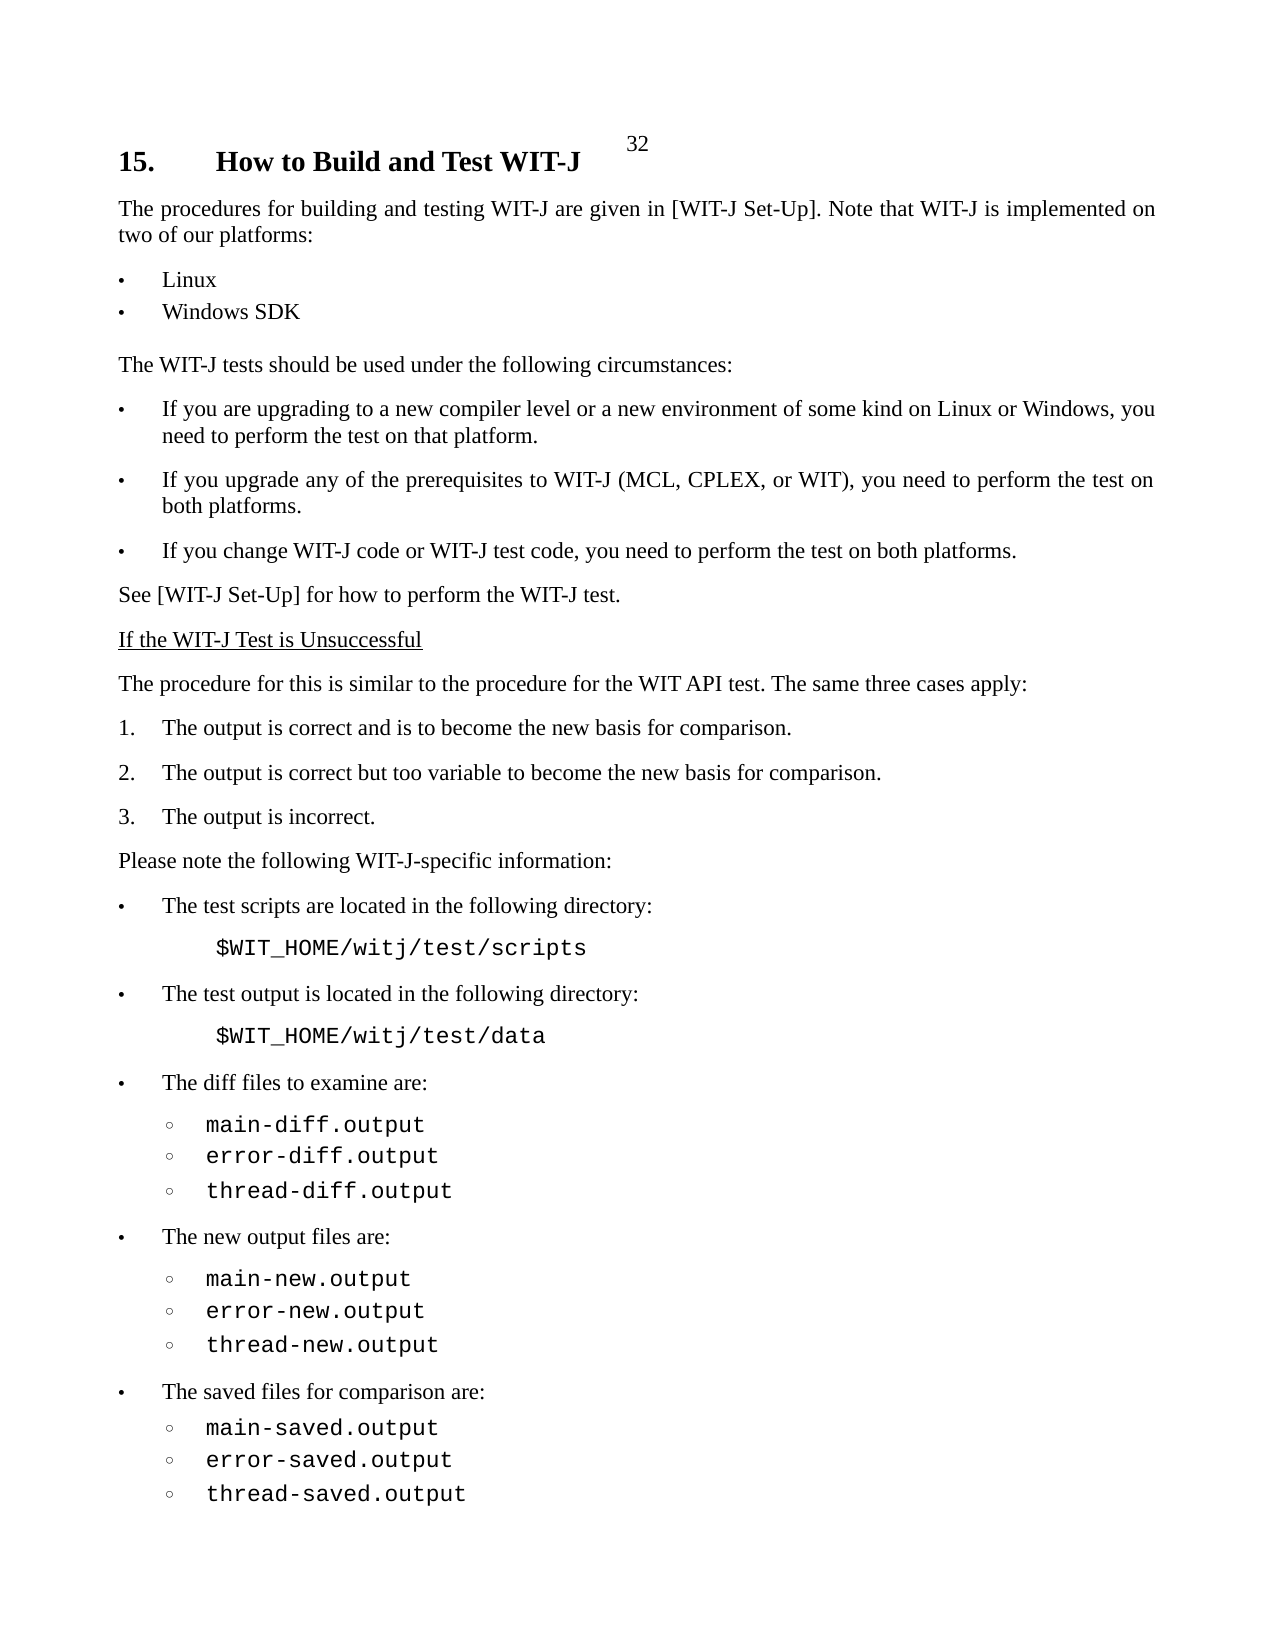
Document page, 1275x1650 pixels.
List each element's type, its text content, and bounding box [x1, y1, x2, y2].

text $WIT_HOME/witj/test/scripts [118, 936, 1157, 962]
text Please note the following WIT-J-specific information: [118, 847, 1157, 874]
list If you change WIT-J code or WIT-J test code, you need to perform the test on both platforms. [118, 537, 1157, 563]
list The new output files are: [118, 1223, 1157, 1249]
list Windows SDK [118, 298, 1157, 325]
text $WIT_HOME/witj/test/data [118, 1024, 1157, 1051]
list The output is correct but too variable to become the new basis for comparison. [118, 759, 1157, 785]
text The procedures for building and testing WIT-J are given in [WIT-J Set-Up]. Note that WIT-J is implemented on two of our platforms: [118, 195, 1157, 248]
text The WIT-J tests should be used under the following circumstances: [118, 351, 1157, 377]
list main-saved.output [162, 1416, 1157, 1442]
list If you are upgrading to a new compiler level or a new environment of some kind on Linux or Windows, you need to perform the test on that platform. [118, 395, 1157, 448]
list main-new.output [162, 1267, 1157, 1293]
list thread-saved.output [162, 1480, 1157, 1508]
list The test scripts are located in the following directory: [118, 892, 1157, 918]
text If the WIT-J Test is Unsuccessful [118, 626, 1157, 652]
list error-saved.output [162, 1448, 1157, 1474]
subtitle How to Build and Test WIT-J [118, 144, 1157, 177]
list error-diff.output [162, 1145, 1157, 1171]
text The procedure for this is similar to the procedure for the WIT API test. The same three cases apply: [118, 670, 1157, 696]
list thread-new.output [162, 1331, 1157, 1360]
list The saved files for comparison are: [118, 1378, 1157, 1404]
list The output is incorrect. [118, 803, 1157, 829]
text See [WIT-J Set-Up] for how to perform the WIT-J test. [118, 581, 1157, 608]
list The test output is located in the following directory: [118, 980, 1157, 1007]
list main-diff.output [162, 1113, 1157, 1139]
list Linux [118, 266, 1157, 292]
list If you upgrade any of the prerequisites to WIT-J (MCL, CPLEX, or WIT), you need to perform the test on both platforms. [118, 466, 1157, 519]
list thread-diff.output [162, 1177, 1157, 1205]
list The diff files to examine are: [118, 1068, 1157, 1095]
list error-new.output [162, 1299, 1157, 1325]
list The output is correct and is to become the new basis for comparison. [118, 714, 1157, 741]
